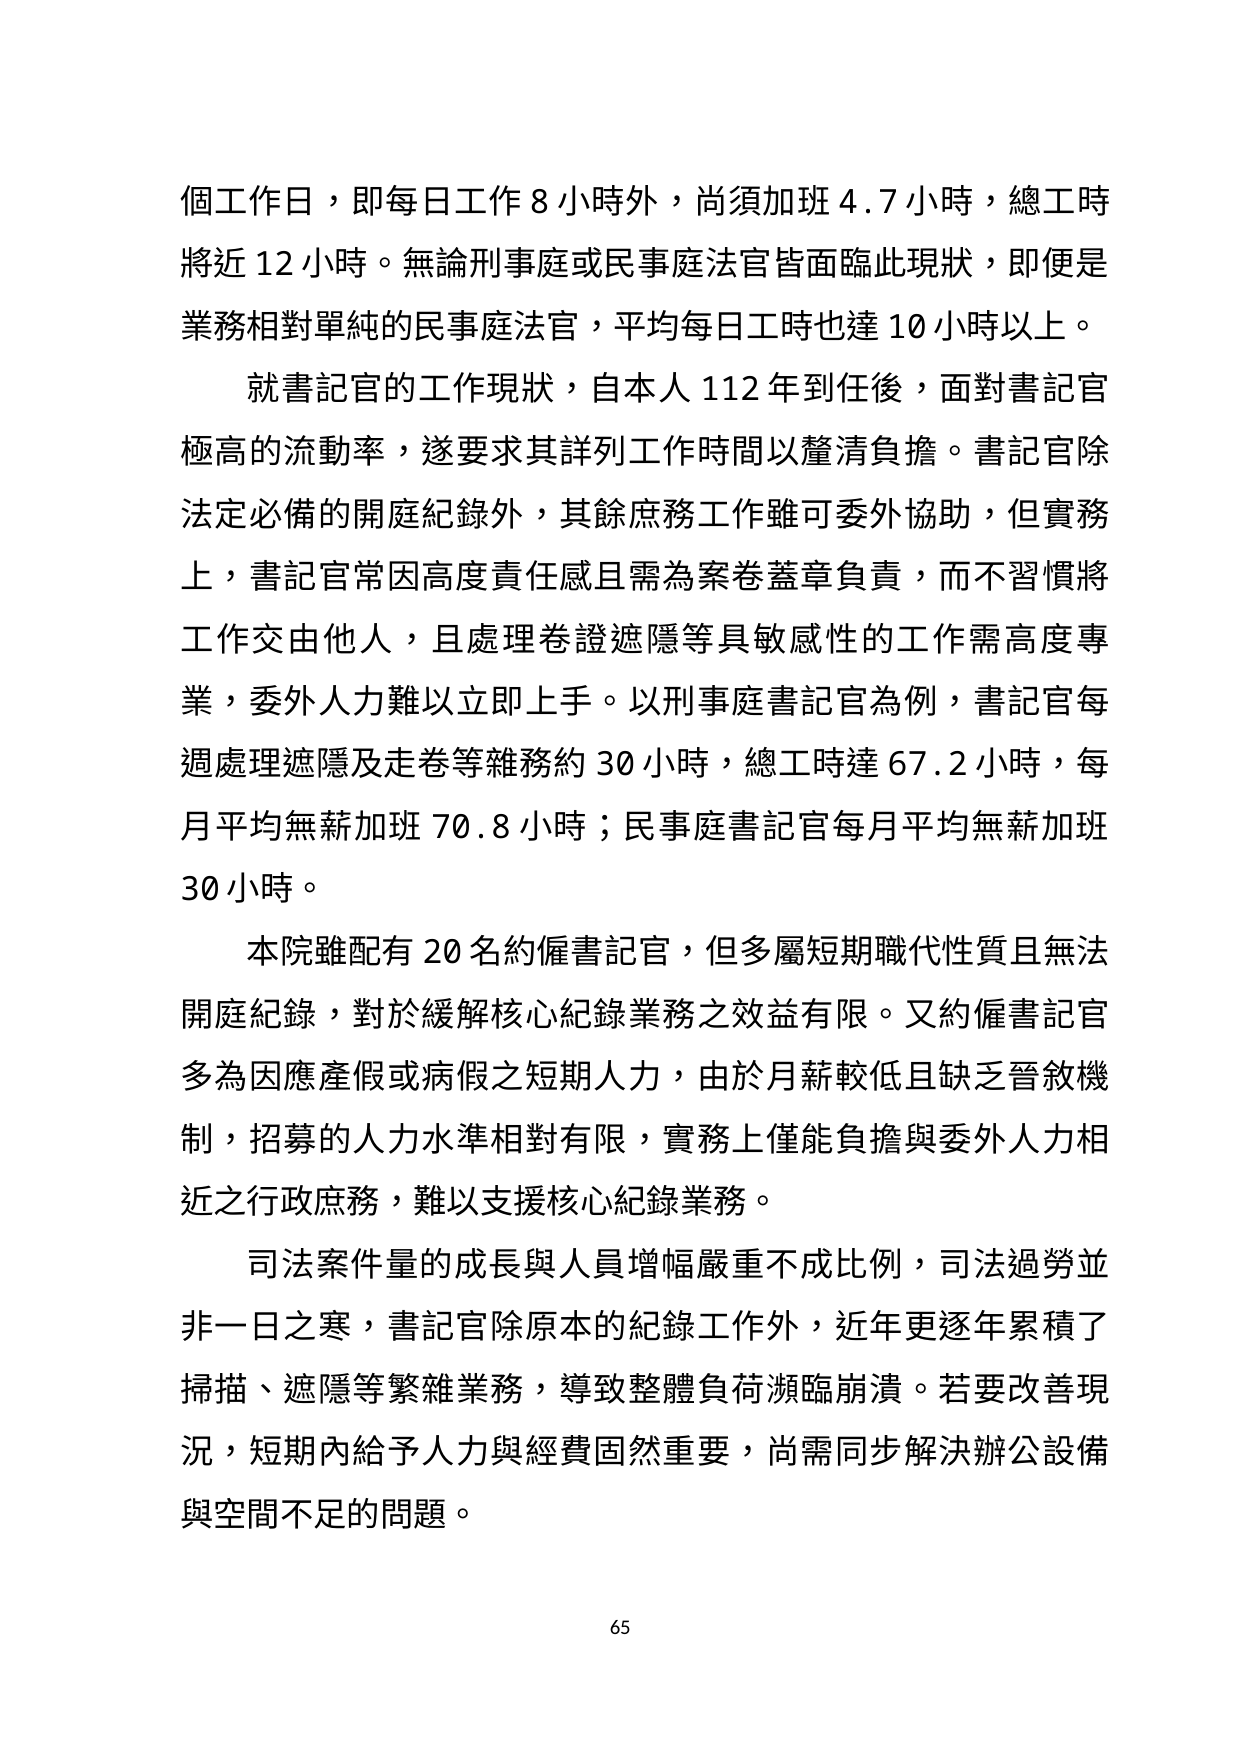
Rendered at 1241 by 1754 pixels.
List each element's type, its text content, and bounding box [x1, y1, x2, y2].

text 本院雖配有20名約僱書記官，但多屬短期職代性質且無法開庭紀錄，對於緩解核心紀錄業務之效益有限。又約僱書記官多為因應產假或病假之短期人力，由於月薪較低且缺乏晉敘機制，招募的人力水準相對有限，實務上僅能負擔與委外人力相近之行政庶務，難以支援核心紀錄業務。 [180, 907, 1110, 1220]
text 就書記官的工作現狀，自本人112年到任後，面對書記官極高的流動率，遂要求其詳列工作時間以釐清負擔。書記官除法定必備的開庭紀錄外，其餘庶務工作雖可委外協助，但實務上，書記官常因高度責任感且需為案卷蓋章負責，而不習慣將工作交由他人，且處理卷證遮隱等具敏感性的工作需高度專業，委外人力難以立即上手。以刑事庭書記官為例，書記官每週處理遮隱及走卷等雜務約30小時，總工時達67.2小時，每月平均無薪加班70.8小時；民事庭書記官每月平均無薪加班30小時。 [180, 345, 1110, 907]
text 個工作日，即每日工作8小時外，尚須加班4.7小時，總工時將近12小時。無論刑事庭或民事庭法官皆面臨此現狀，即便是業務相對單純的民事庭法官，平均每日工時也達10小時以上。 [180, 157, 1110, 345]
text 司法案件量的成長與人員增幅嚴重不成比例，司法過勞並非一日之寒，書記官除原本的紀錄工作外，近年更逐年累積了掃描、遮隱等繁雜業務，導致整體負荷瀕臨崩潰。若要改善現況，短期內給予人力與經費固然重要，尚需同步解決辦公設備與空間不足的問題。 [180, 1220, 1110, 1532]
